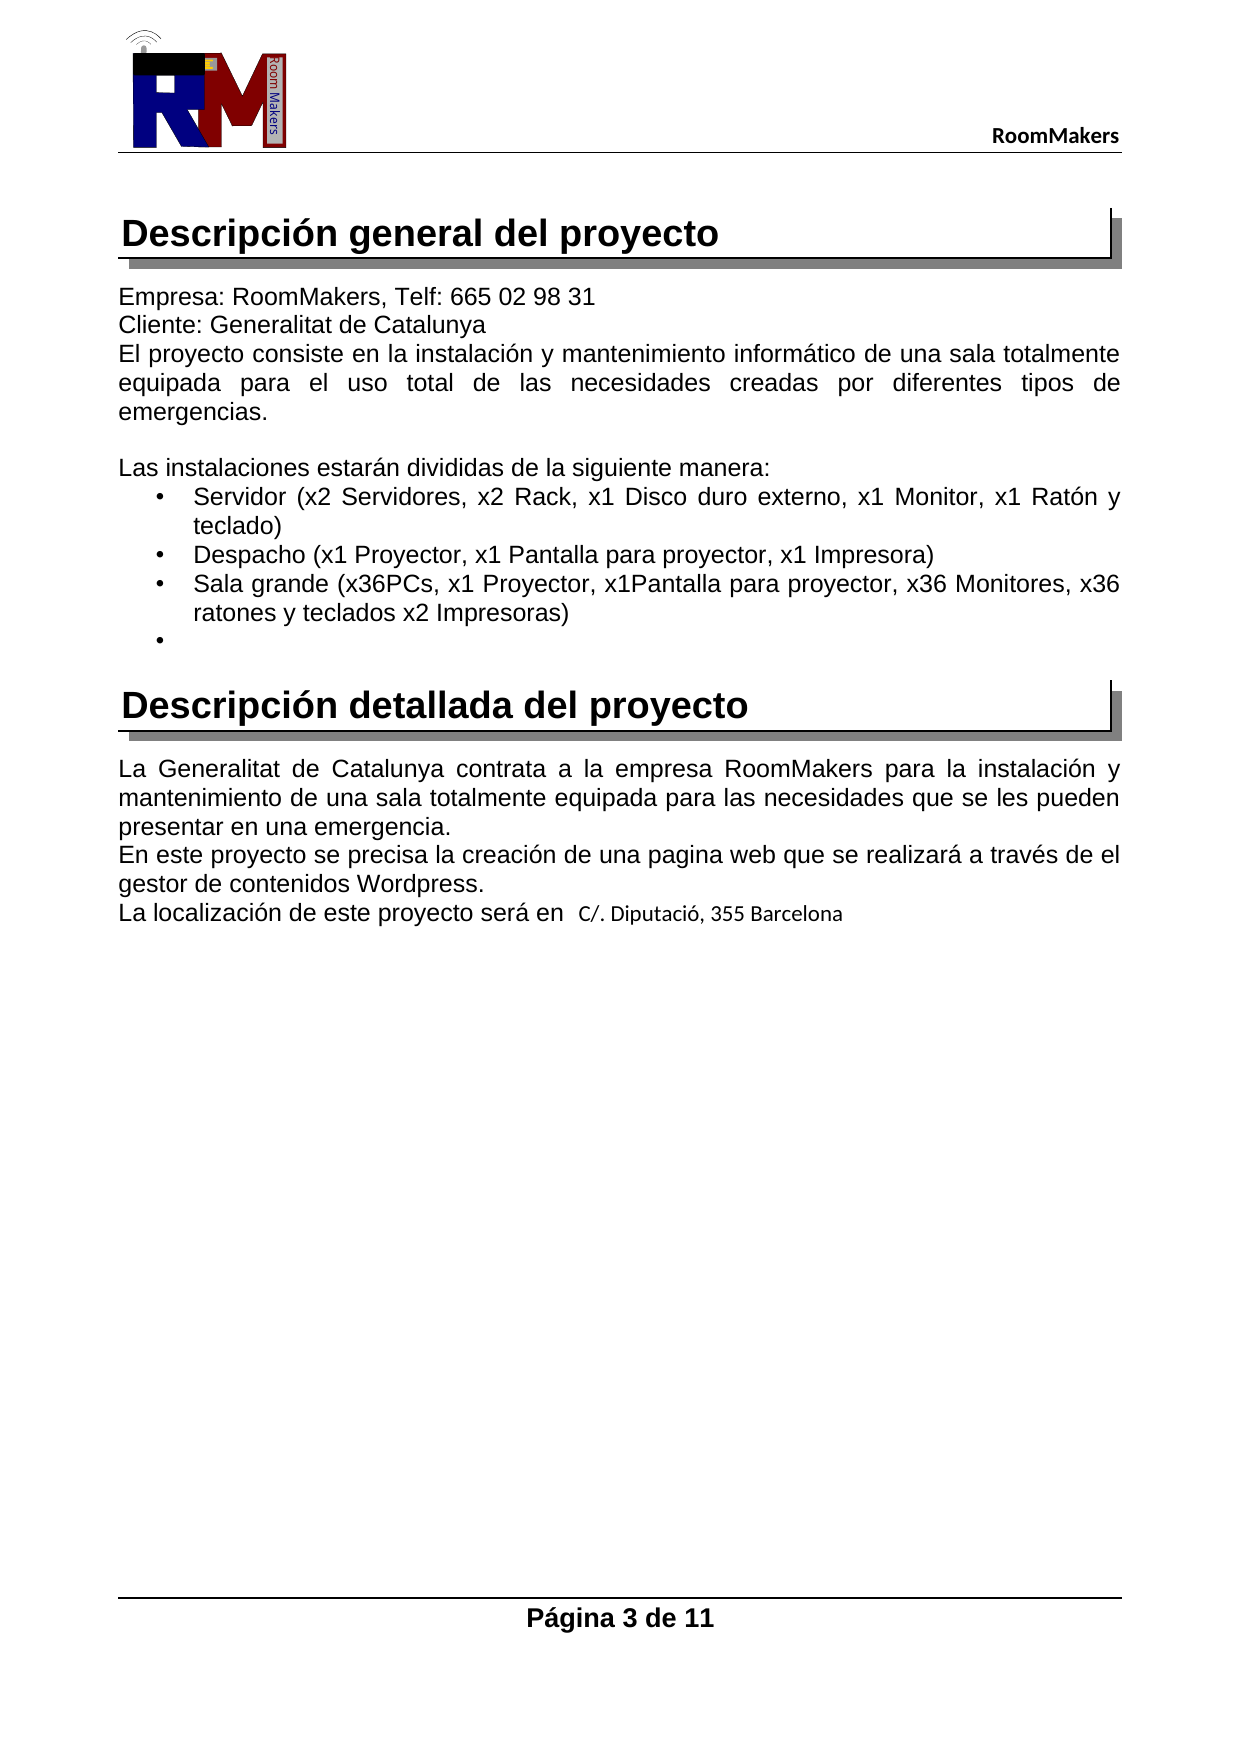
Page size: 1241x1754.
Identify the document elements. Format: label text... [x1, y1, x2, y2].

text Cliente: Generalitat de Catalunya [118, 310, 1122, 339]
text La localización de este proyecto será en C/. Diputació, 355 Barcelona [118, 898, 1122, 927]
subtitle Descripción detallada del proyecto [118, 680, 1110, 730]
text Empresa: RoomMakers, Telf: 665 02 98 31 [118, 282, 1122, 310]
list Sala grande (x36PCs, x1 Proyector, x1Pantalla para proyector, x36 Monitores, x36 ratones y teclados x2 Impresoras) [156, 569, 1122, 626]
text El proyecto consiste en la instalación y mantenimiento informático de una sala totalmente equipada para el uso total de las necesidades creadas por diferentes tipos de emergencias. [118, 339, 1122, 425]
subtitle Descripción general del proyecto [118, 208, 1110, 257]
list Despacho (x1 Proyector, x1 Pantalla para proyector, x1 Impresora) [156, 540, 1122, 569]
text La Generalitat de Catalunya contrata a la empresa RoomMakers para la instalación y mantenimiento de una sala totalmente equipada para las necesidades que se les pueden presentar en una emergencia. [118, 754, 1122, 840]
text Las instalaciones estarán divididas de la siguiente manera: [118, 453, 1122, 482]
list Servidor (x2 Servidores, x2 Rack, x1 Disco duro externo, x1 Monitor, x1 Ratón y teclado) [156, 482, 1122, 540]
text En este proyecto se precisa la creación de una pagina web que se realizará a través de el gestor de contenidos Wordpress. [118, 840, 1122, 898]
